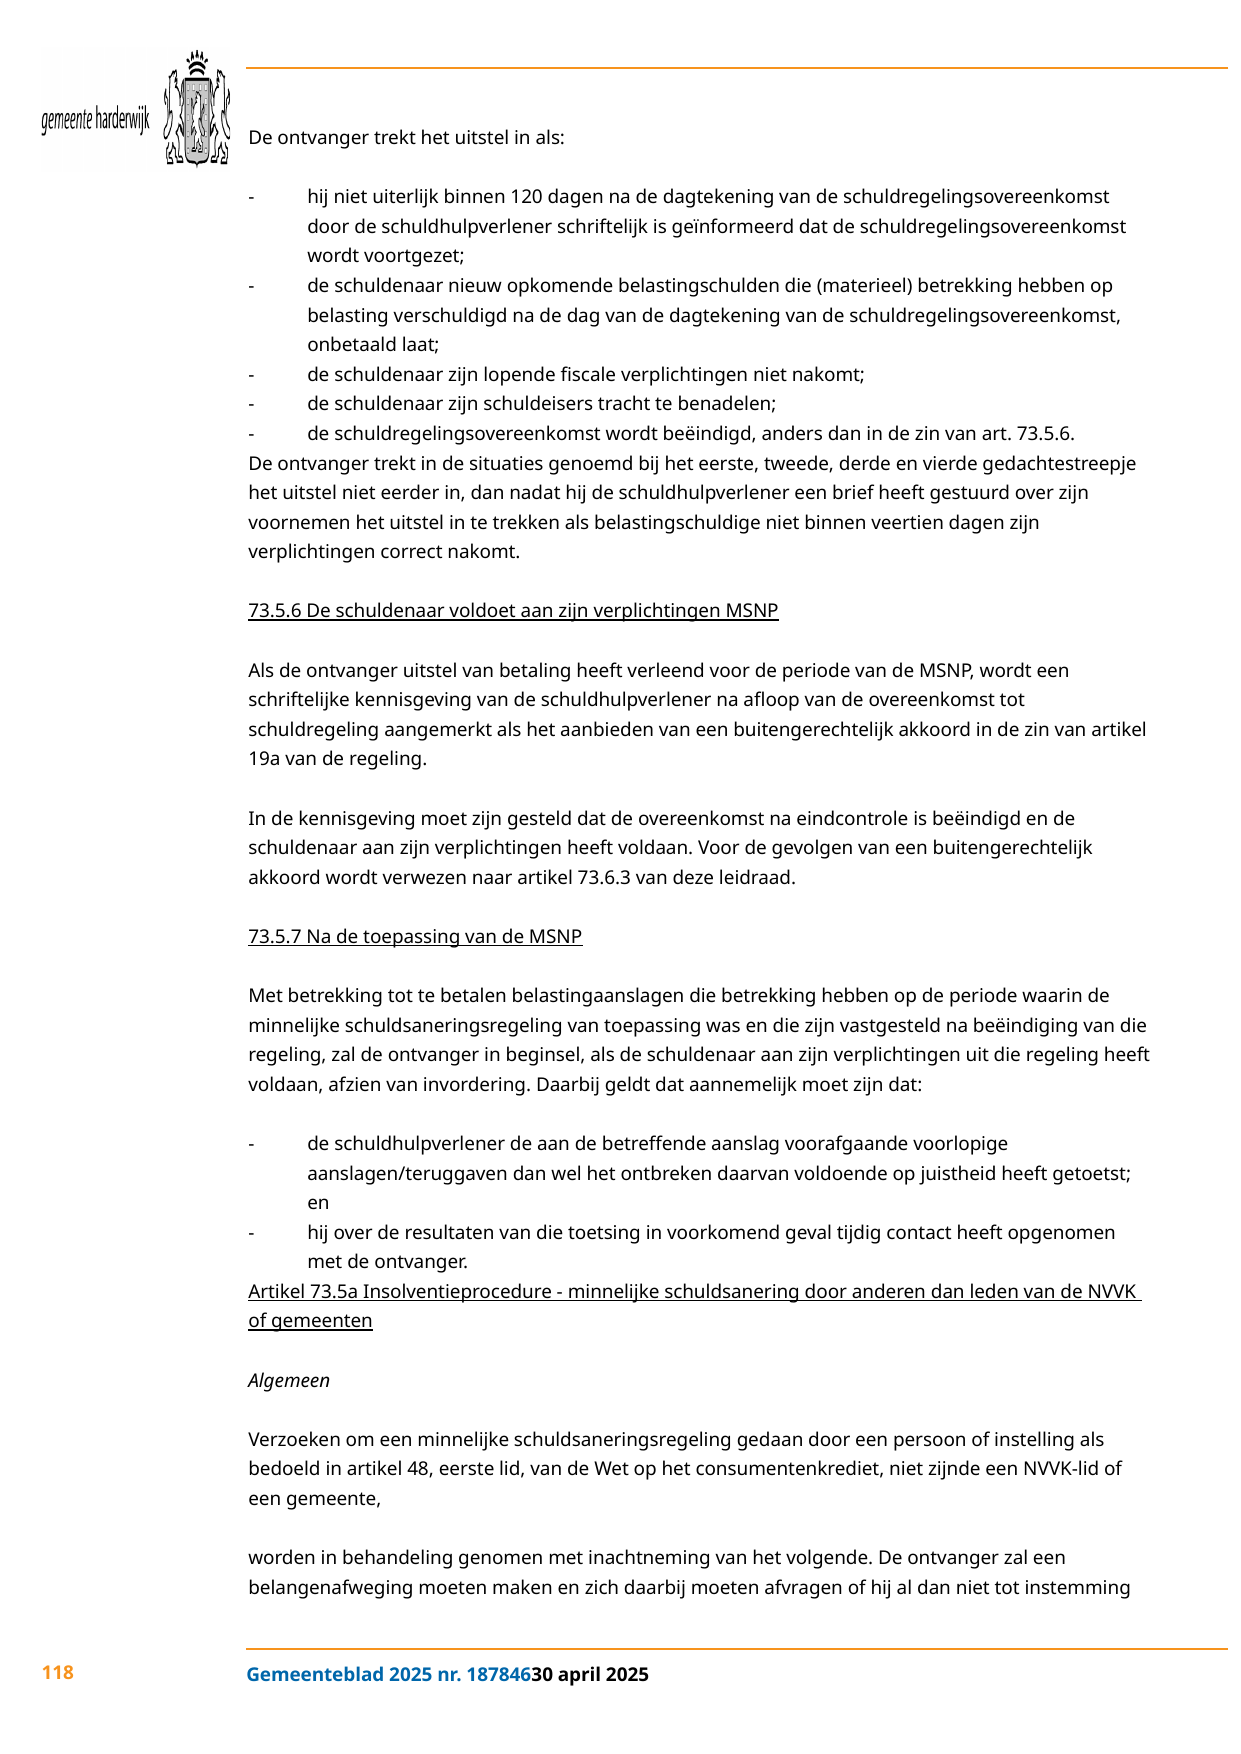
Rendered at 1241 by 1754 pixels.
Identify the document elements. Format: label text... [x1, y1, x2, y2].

text Artikel 73.5a Insolventieprocedure - minnelijke schuldsanering door anderen dan leden van de NVVK of gemeenten [248, 1278, 1152, 1333]
list de schuldregelingsovereenkomst wordt beëindigd, anders dan in de zin van art. 73.5.6. [248, 420, 1152, 446]
list hij niet uiterlijk binnen 120 dagen na de dagtekening van de schuldregelingsovereenkomst door de schuldhulpverlener schriftelijk is geïnformeerd dat de schuldregelingsovereenkomst wordt voortgezet; [248, 183, 1152, 268]
text In de kennisgeving moet zijn gesteld dat de overeenkomst na eindcontrole is beëindigd en de schuldenaar aan zijn verplichtingen heeft voldaan. Voor de gevolgen van een buitengerechtelijk akkoord wordt verwezen naar artikel 73.6.3 van deze leidraad. [248, 805, 1152, 890]
list de schuldenaar nieuw opkomende belastingschulden die (materieel) betrekking hebben op belasting verschuldigd na de dag van de dagtekening van de schuldregelingsovereenkomst, onbetaald laat; [248, 272, 1152, 357]
text worden in behandeling genomen met inachtneming van het volgende. De ontvanger zal een belangenafweging moeten maken en zich daarbij moeten afvragen of hij al dan niet tot instemming [248, 1544, 1152, 1600]
text Als de ontvanger uitstel van betaling heeft verleend voor de periode van de MSNP, wordt een schriftelijke kennisgeving van de schuldhulpverlener na afloop van de overeenkomst tot schuldregeling aangemerkt als het aanbieden van een buitengerechtelijk akkoord in de zin van artikel 19a van de regeling. [248, 657, 1152, 771]
picture [41, 47, 231, 172]
text De ontvanger trekt het uitstel in als: [248, 124, 1152, 150]
list de schuldhulpverlener de aan de betreffende aanslag voorafgaande voorlopige aanslagen/teruggaven dan wel het ontbreken daarvan voldoende op juistheid heeft getoetst; en [248, 1130, 1152, 1215]
text Met betrekking tot te betalen belastingaanslagen die betrekking hebben op de periode waarin de minnelijke schuldsaneringsregeling van toepassing was en die zijn vastgesteld na beëindiging van die regeling, zal de ontvanger in beginsel, als de schuldenaar aan zijn verplichtingen uit die regeling heeft voldaan, afzien van invordering. Daarbij geldt dat aannemelijk moet zijn dat: [248, 982, 1152, 1097]
text 73.5.7 Na de toepassing van de MSNP [248, 923, 1152, 949]
text Algemeen [248, 1367, 1152, 1393]
list hij over de resultaten van die toetsing in voorkomend geval tijdig contact heeft opgenomen met de ontvanger. [248, 1219, 1152, 1274]
text 73.5.6 De schuldenaar voldoet aan zijn verplichtingen MSNP [248, 598, 1152, 623]
list de schuldenaar zijn schuldeisers tracht te benadelen; [248, 391, 1152, 416]
list de schuldenaar zijn lopende fiscale verplichtingen niet nakomt; [248, 361, 1152, 387]
text De ontvanger trekt in de situaties genoemd bij het eerste, tweede, derde en vierde gedachtestreepje het uitstel niet eerder in, dan nadat hij de schuldhulpverlener een brief heeft gestuurd over zijn voornemen het uitstel in te trekken als belastingschuldige niet binnen veertien dagen zijn verplichtingen correct nakomt. [248, 450, 1152, 564]
text Verzoeken om een minnelijke schuldsaneringsregeling gedaan door een persoon of instelling als bedoeld in artikel 48, eerste lid, van de Wet op het consumentenkrediet, niet zijnde een NVVK-lid of een gemeente, [248, 1426, 1152, 1511]
